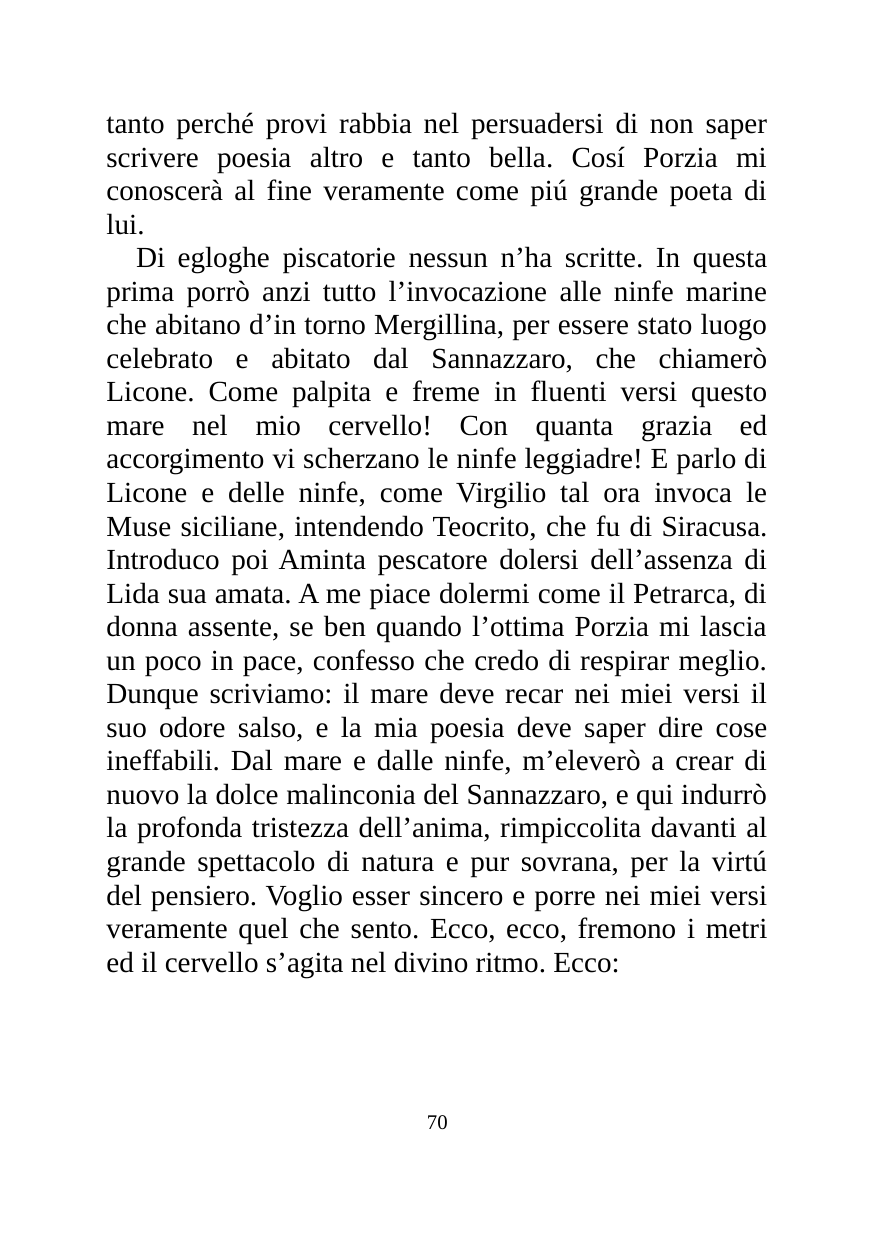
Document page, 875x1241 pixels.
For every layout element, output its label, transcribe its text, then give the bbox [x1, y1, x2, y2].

text Di egloghe piscatorie nessun n’ha scritte. In questa prima porrò anzi tutto l’invocazione alle ninfe marine che abitano d’in torno Mergillina, per essere stato luogo celebrato e abitato dal Sannazzaro, che chiamerò Licone. Come palpita e freme in fluenti versi questo mare nel mio cervello! Con quanta grazia ed accorgimento vi scherzano le ninfe leggiadre! E parlo di Licone e delle ninfe, come Virgilio tal ora invoca le Muse siciliane, intendendo Teocrito, che fu di Siracusa. Introduco poi Aminta pescatore dolersi dell’assenza di Lida sua amata. A me piace dolermi come il Petrarca, di donna assente, se ben quando l’ottima Porzia mi lascia un poco in pace, confesso che credo di respirar meglio. Dunque scriviamo: il mare deve recar nei miei versi il suo odore salso, e la mia poesia deve saper dire cose ineffabili. Dal mare e dalle ninfe, m’eleverò a crear di nuovo la dolce malinconia del Sannazzaro, e qui indurrò la profonda tristezza dell’anima, rimpiccolita davanti al grande spettacolo di natura e pur sovrana, per la virtú del pensiero. Voglio esser sincero e porre nei miei versi veramente quel che sento. Ecco, ecco, fremono i metri ed il cervello s’agita nel divino ritmo. Ecco: [106, 240, 768, 978]
text tanto perché provi rabbia nel persuadersi di non saper scrivere poesia altro e tanto bella. Cosí Porzia mi conoscerà al fine veramente come piú grande poeta di lui. [106, 106, 768, 240]
